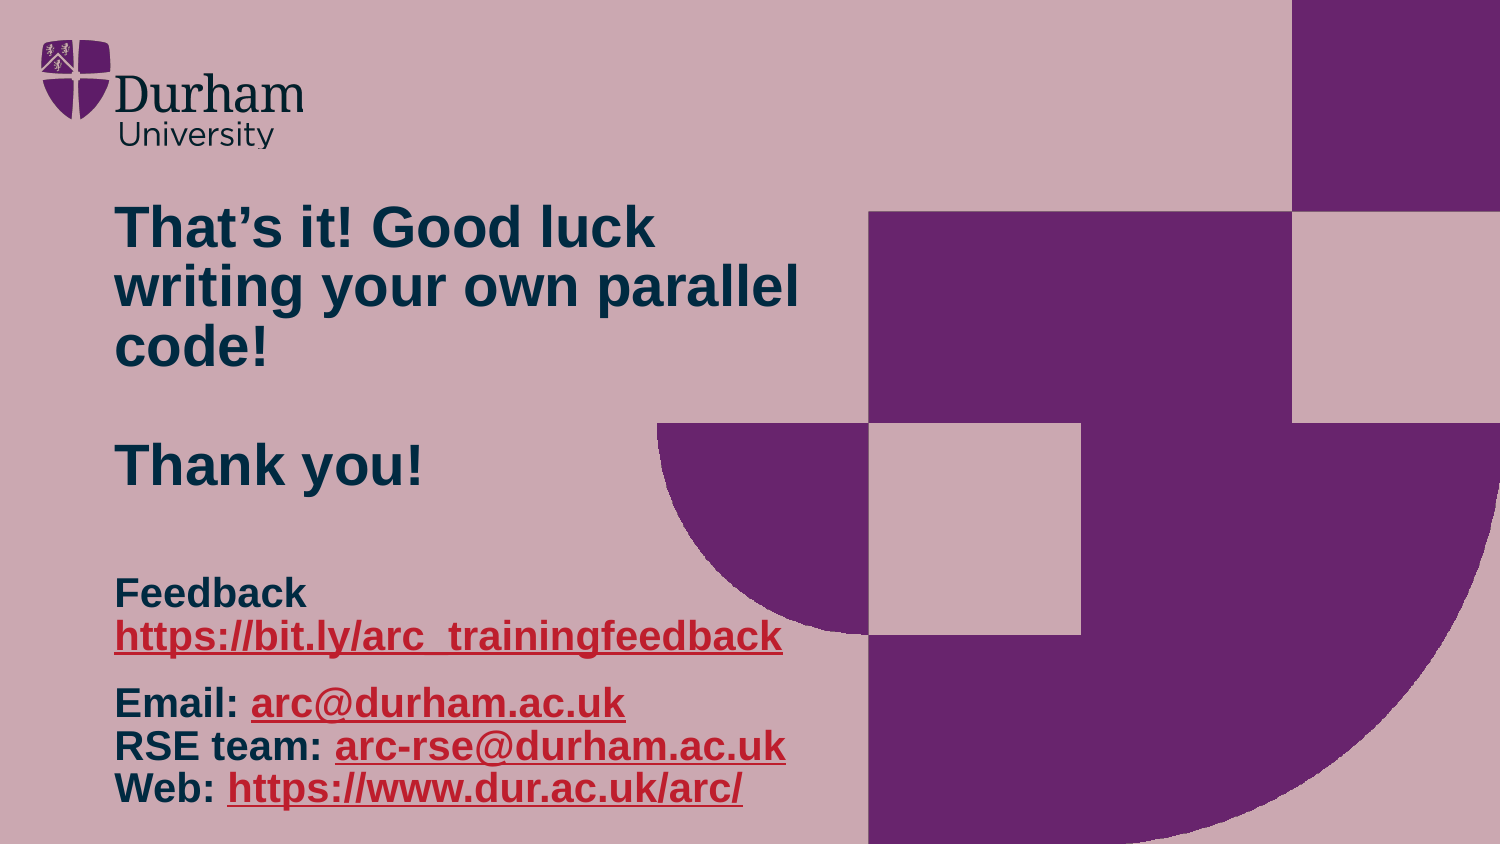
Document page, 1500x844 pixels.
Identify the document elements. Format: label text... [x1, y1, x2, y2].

picture [656, 0, 1500, 844]
picture [41, 40, 303, 149]
title That’s it! Good luck writing your own parallel code! Thank you! Feedback https://bit.ly/arc_trainingfeedback Email: arc@durham.ac.uk RSE team: arc-rse@durham.ac.uk Web: https://www.dur.ac.uk/arc/ [114, 199, 854, 381]
